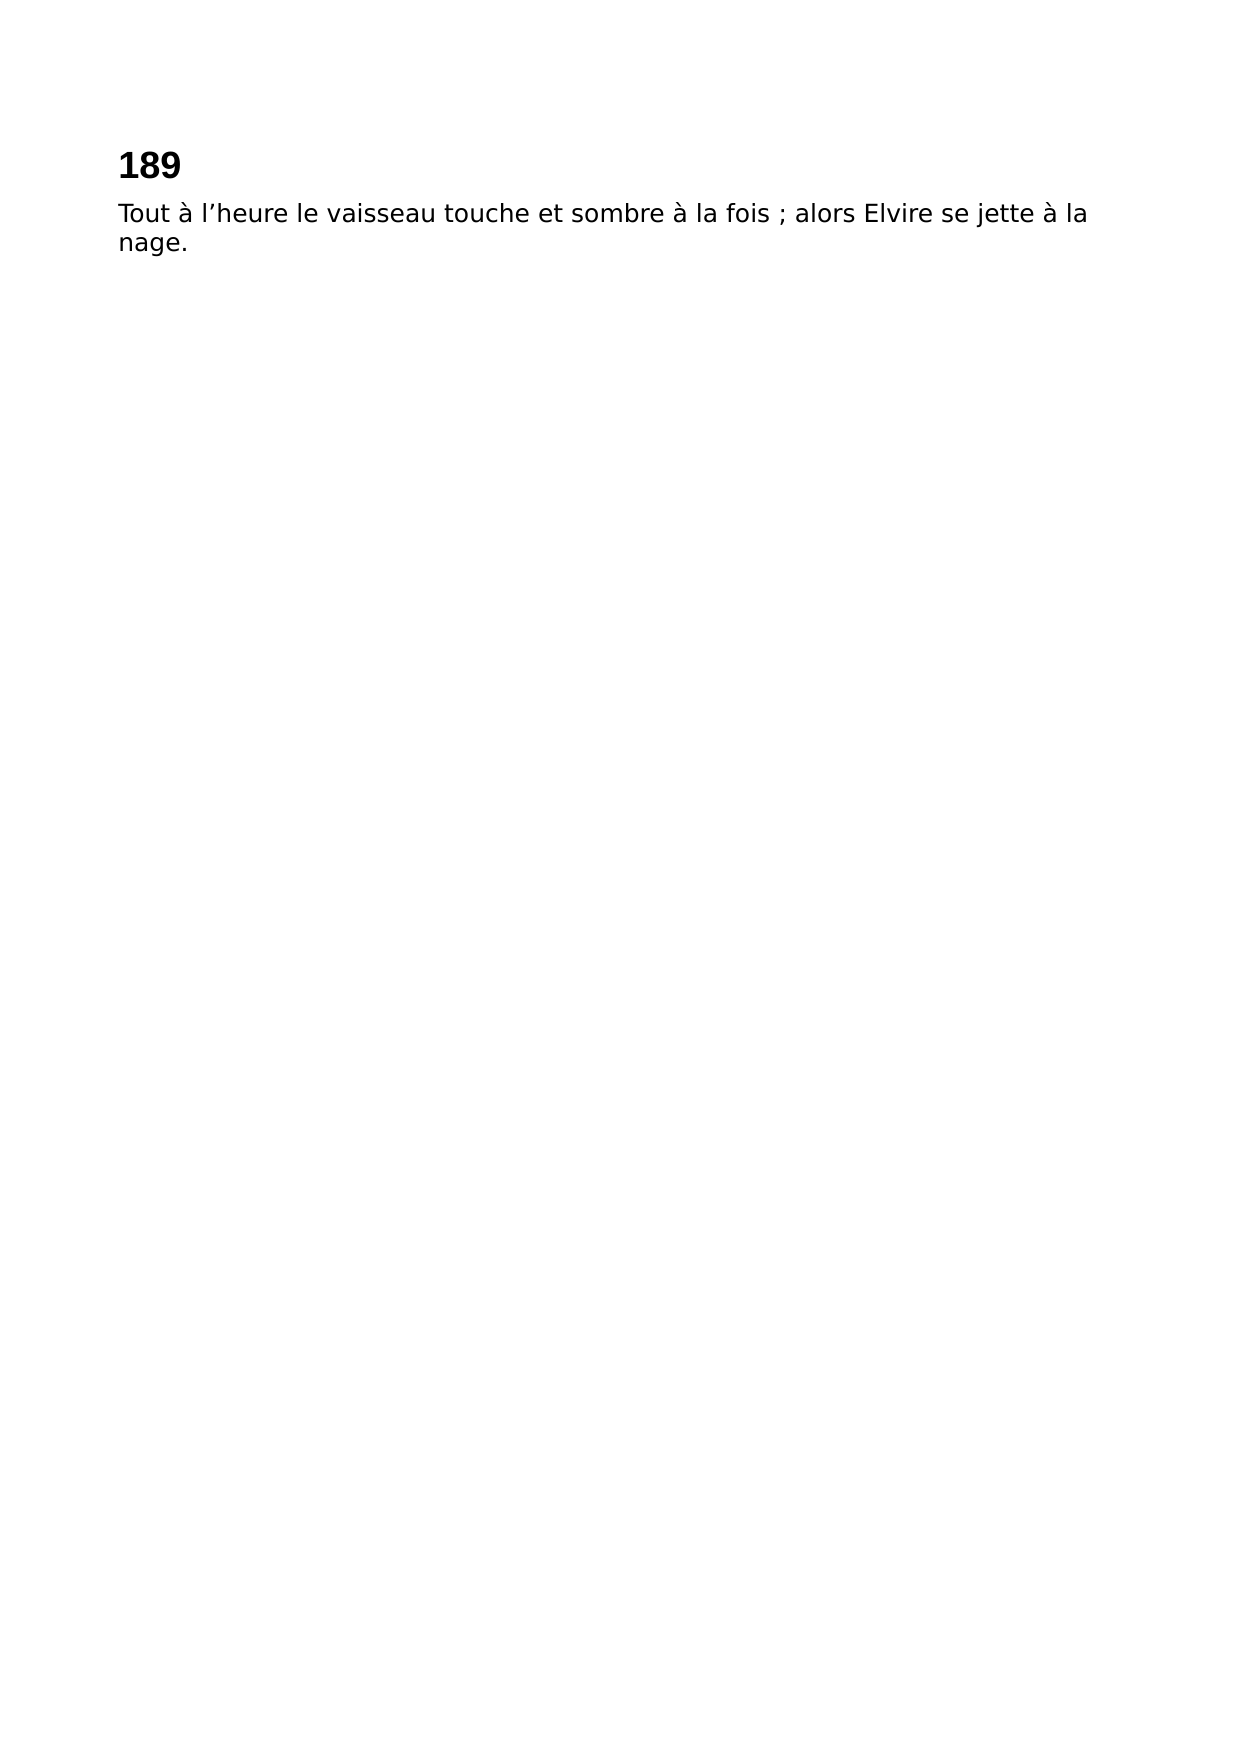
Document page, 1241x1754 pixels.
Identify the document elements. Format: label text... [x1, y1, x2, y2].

text Tout à l’heure le vaisseau touche et sombre à la fois ; alors Elvire se jette à la nage. [118, 199, 1122, 258]
subtitle 189 [118, 143, 1122, 187]
